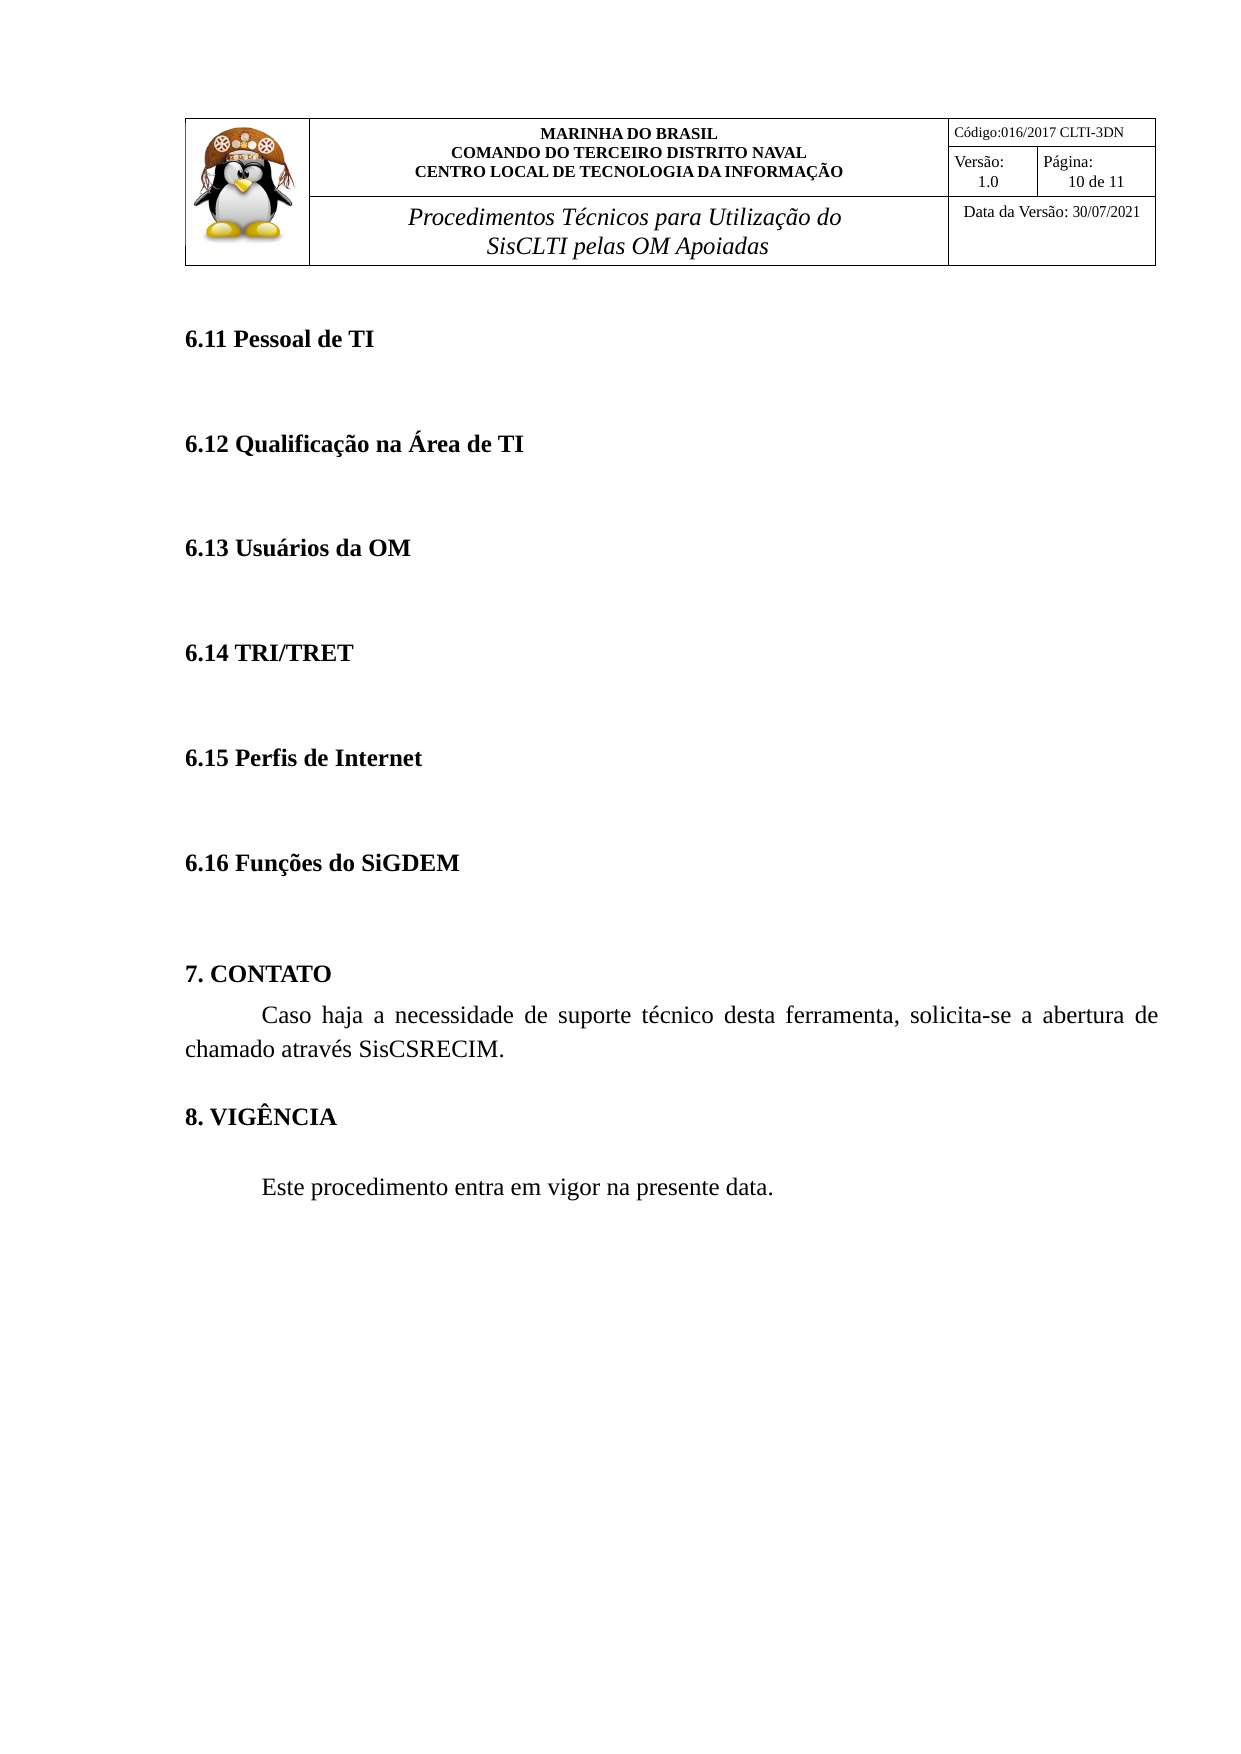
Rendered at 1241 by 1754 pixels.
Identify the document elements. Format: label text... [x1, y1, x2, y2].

picture [185, 123, 301, 246]
subtitle 6.15 Perfis de Internet [185, 743, 1160, 772]
subtitle 6.13 Usuários da OM [185, 533, 1160, 562]
subtitle 8. VIGÊNCIA [185, 1102, 1160, 1131]
subtitle 6.12 Qualificação na Área de TI [185, 429, 1160, 457]
subtitle 7. CONTATO [185, 959, 1160, 988]
subtitle 6.11 Pessoal de TI [185, 324, 1160, 352]
text Este procedimento entra em vigor na presente data. [185, 1172, 1160, 1201]
text Caso haja a necessidade de suporte técnico desta ferramenta, solicita-se a abertura de chamado através SisCSRECIM. [185, 1001, 1160, 1062]
subtitle 6.14 TRI/TRET [185, 638, 1160, 667]
subtitle 6.16 Funções do SiGDEM [185, 848, 1160, 877]
